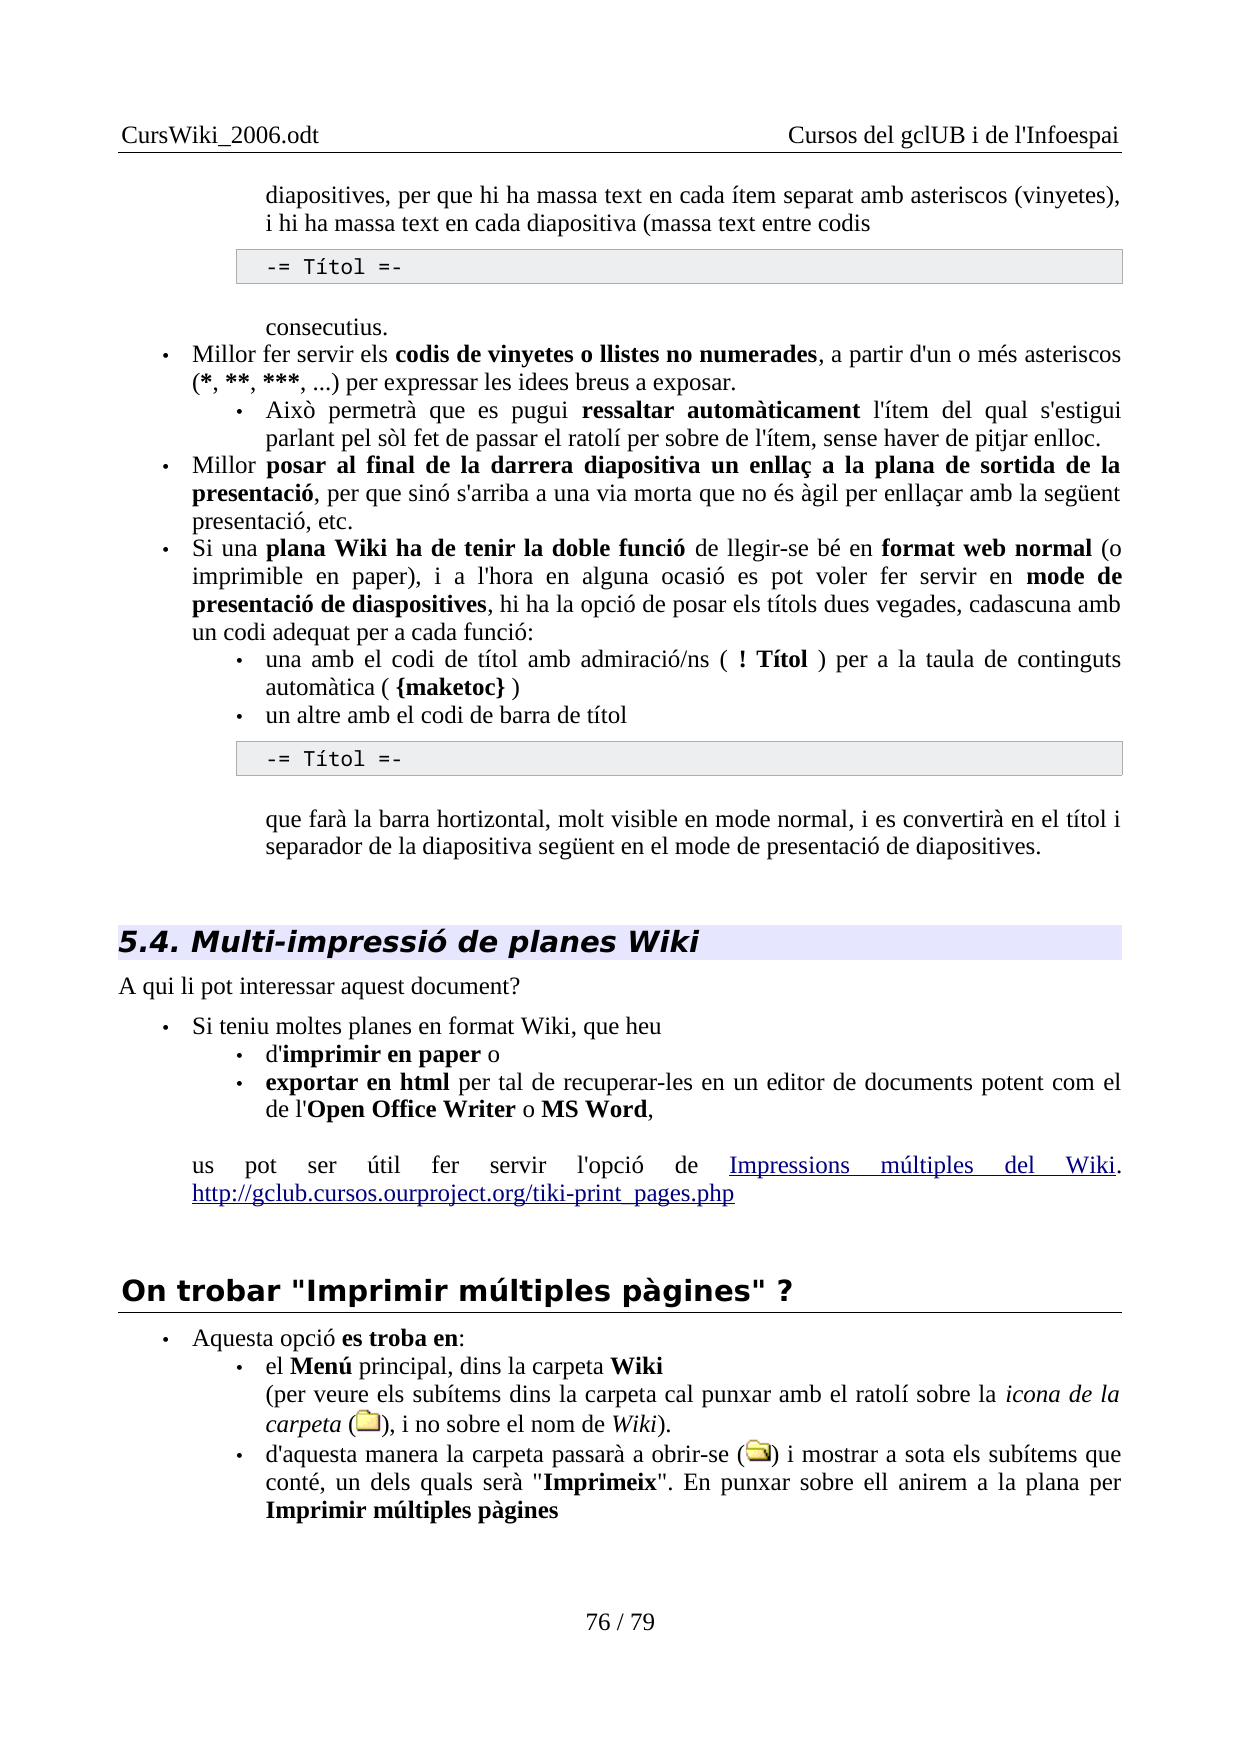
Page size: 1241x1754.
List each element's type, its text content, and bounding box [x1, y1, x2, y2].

list consecutius. [236, 313, 1122, 341]
subtitle 5.4. Multi-impressió de planes Wiki [118, 925, 1122, 960]
text A qui li pot interessar aquest document? [118, 972, 1122, 1000]
list Millor fer servir els codis de vinyetes o llistes no numerades, a partir d'un o més asteriscos (*, **, ***, ...) per expressar les idees breus a exposar. [162, 341, 1122, 396]
list d'imprimir en paper o [236, 1040, 1122, 1068]
list Millor posar al final de la darrera diapositiva un enllaç a la plana de sortida de la presentació, per que sinó s'arriba a una via morta que no és àgil per enllaçar amb la següent presentació, etc. [162, 451, 1122, 534]
list exportar en html per tal de recuperar-les en un editor de documents potent com el de l'Open Office Writer o MS Word, [236, 1068, 1122, 1123]
list Si una plana Wiki ha de tenir la doble funció de llegir-se bé en format web normal (o imprimible en paper), i a l'hora en alguna ocasió es pot voler fer servir en mode de presentació de diaspositives, hi ha la opció de posar els títols dues vegades, cadascuna amb un codi adequat per a cada funció: [162, 534, 1122, 645]
list diapositives, per que hi ha massa text en cada ítem separat amb asteriscos (vinyetes), i hi ha massa text en cada diapositiva (massa text entre codis [236, 181, 1122, 237]
list Aquesta opció es troba en: [162, 1324, 1122, 1352]
picture [356, 1407, 382, 1433]
picture [745, 1437, 771, 1463]
list -= Títol =- [237, 742, 1122, 775]
list us pot ser útil fer servir l'opció de Impressions múltiples del Wiki. http://gclub.cursos.ourproject.org/tiki-print_pages.php [162, 1123, 1122, 1206]
subtitle On trobar "Imprimir múltiples pàgines" ? [118, 1272, 1122, 1312]
list d'aquesta manera la carpeta passarà a obrir-se () i mostrar a sota els subítems que conté, un dels quals serà "Imprimeix". En punxar sobre ell anirem a la plana per Imprimir múltiples pàgines [236, 1438, 1122, 1523]
list una amb el codi de títol amb admiració/ns ( ! Títol ) per a la taula de continguts automàtica ( {maketoc} ) [236, 645, 1122, 701]
list el Menú principal, dins la carpeta Wiki (per veure els subítems dins la carpeta cal punxar amb el ratolí sobre la icona de la carpeta (), i no sobre el nom de Wiki). [236, 1352, 1122, 1438]
list que farà la barra hortizontal, molt visible en mode normal, i es convertirà en el títol i separador de la diapositiva següent en el mode de presentació de diapositives. [236, 805, 1122, 860]
list Si teniu moltes planes en format Wiki, que heu [162, 1012, 1122, 1040]
list Això permetrà que es pugui ressaltar automàticament l'ítem del qual s'estigui parlant pel sòl fet de passar el ratolí per sobre de l'ítem, sense haver de pitjar enlloc. [236, 396, 1122, 451]
list un altre amb el codi de barra de títol [236, 701, 1122, 728]
list -= Títol =- [237, 250, 1122, 283]
